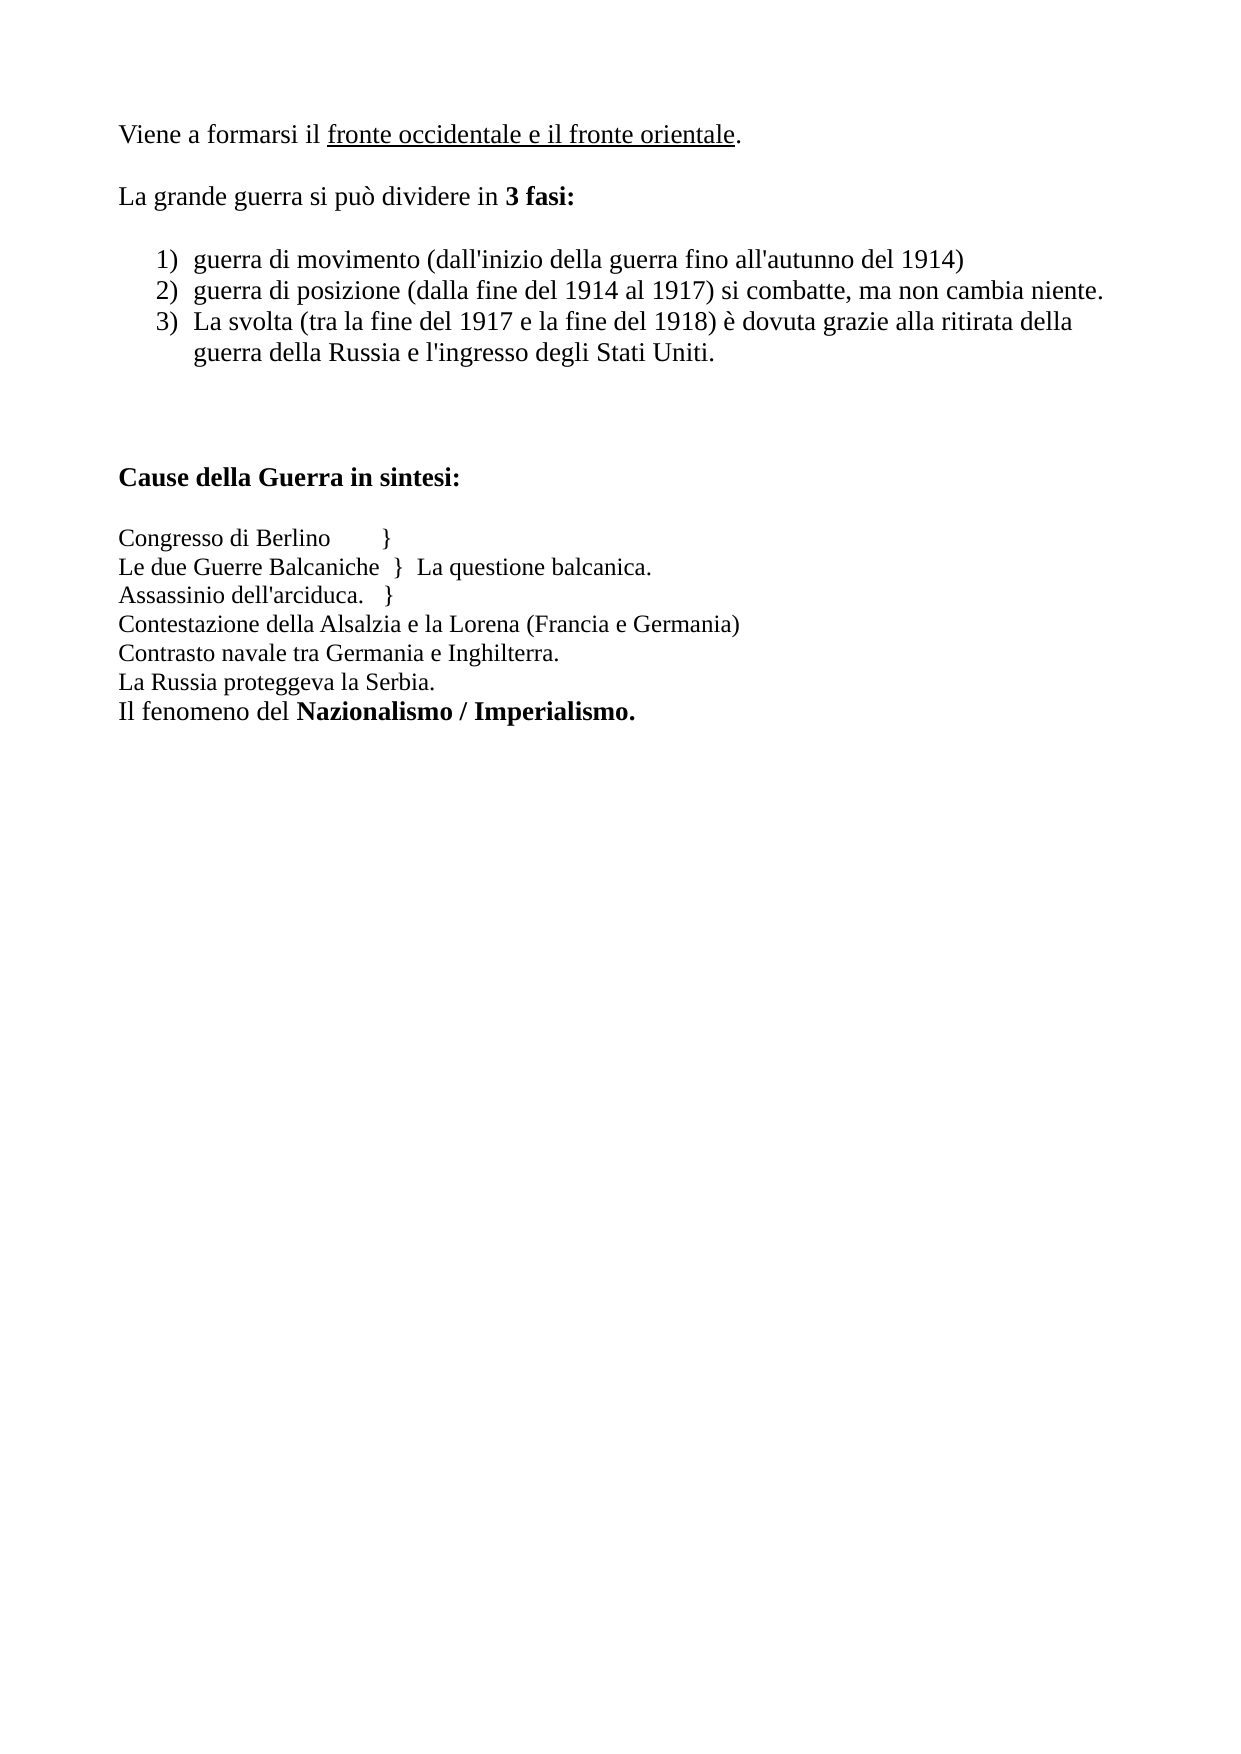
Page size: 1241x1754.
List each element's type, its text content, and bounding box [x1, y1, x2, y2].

text Cause della Guerra in sintesi: [118, 461, 1122, 492]
text Viene a formarsi il fronte occidentale e il fronte orientale. [118, 118, 1122, 149]
text Assassinio dell'arciduca. } [118, 581, 1122, 609]
list La svolta (tra la fine del 1917 e la fine del 1918) è dovuta grazie alla ritirata della guerra della Russia e l'ingresso degli Stati Uniti. [156, 305, 1122, 367]
list guerra di movimento (dall'inizio della guerra fino all'autunno del 1914) [156, 243, 1122, 274]
text Contestazione della Alsalzia e la Lorena (Francia e Germania) [118, 609, 1122, 638]
text La grande guerra si può dividere in 3 fasi: [118, 180, 1122, 212]
text Il fenomeno del Nazionalismo / Imperialismo. [118, 696, 1122, 727]
text La Russia proteggeva la Serbia. [118, 667, 1122, 696]
text Congresso di Berlino } [118, 523, 1122, 552]
text Contrasto navale tra Germania e Inghilterra. [118, 638, 1122, 667]
list guerra di posizione (dalla fine del 1914 al 1917) si combatte, ma non cambia niente. [156, 274, 1122, 305]
text Le due Guerre Balcaniche } La questione balcanica. [118, 552, 1122, 581]
